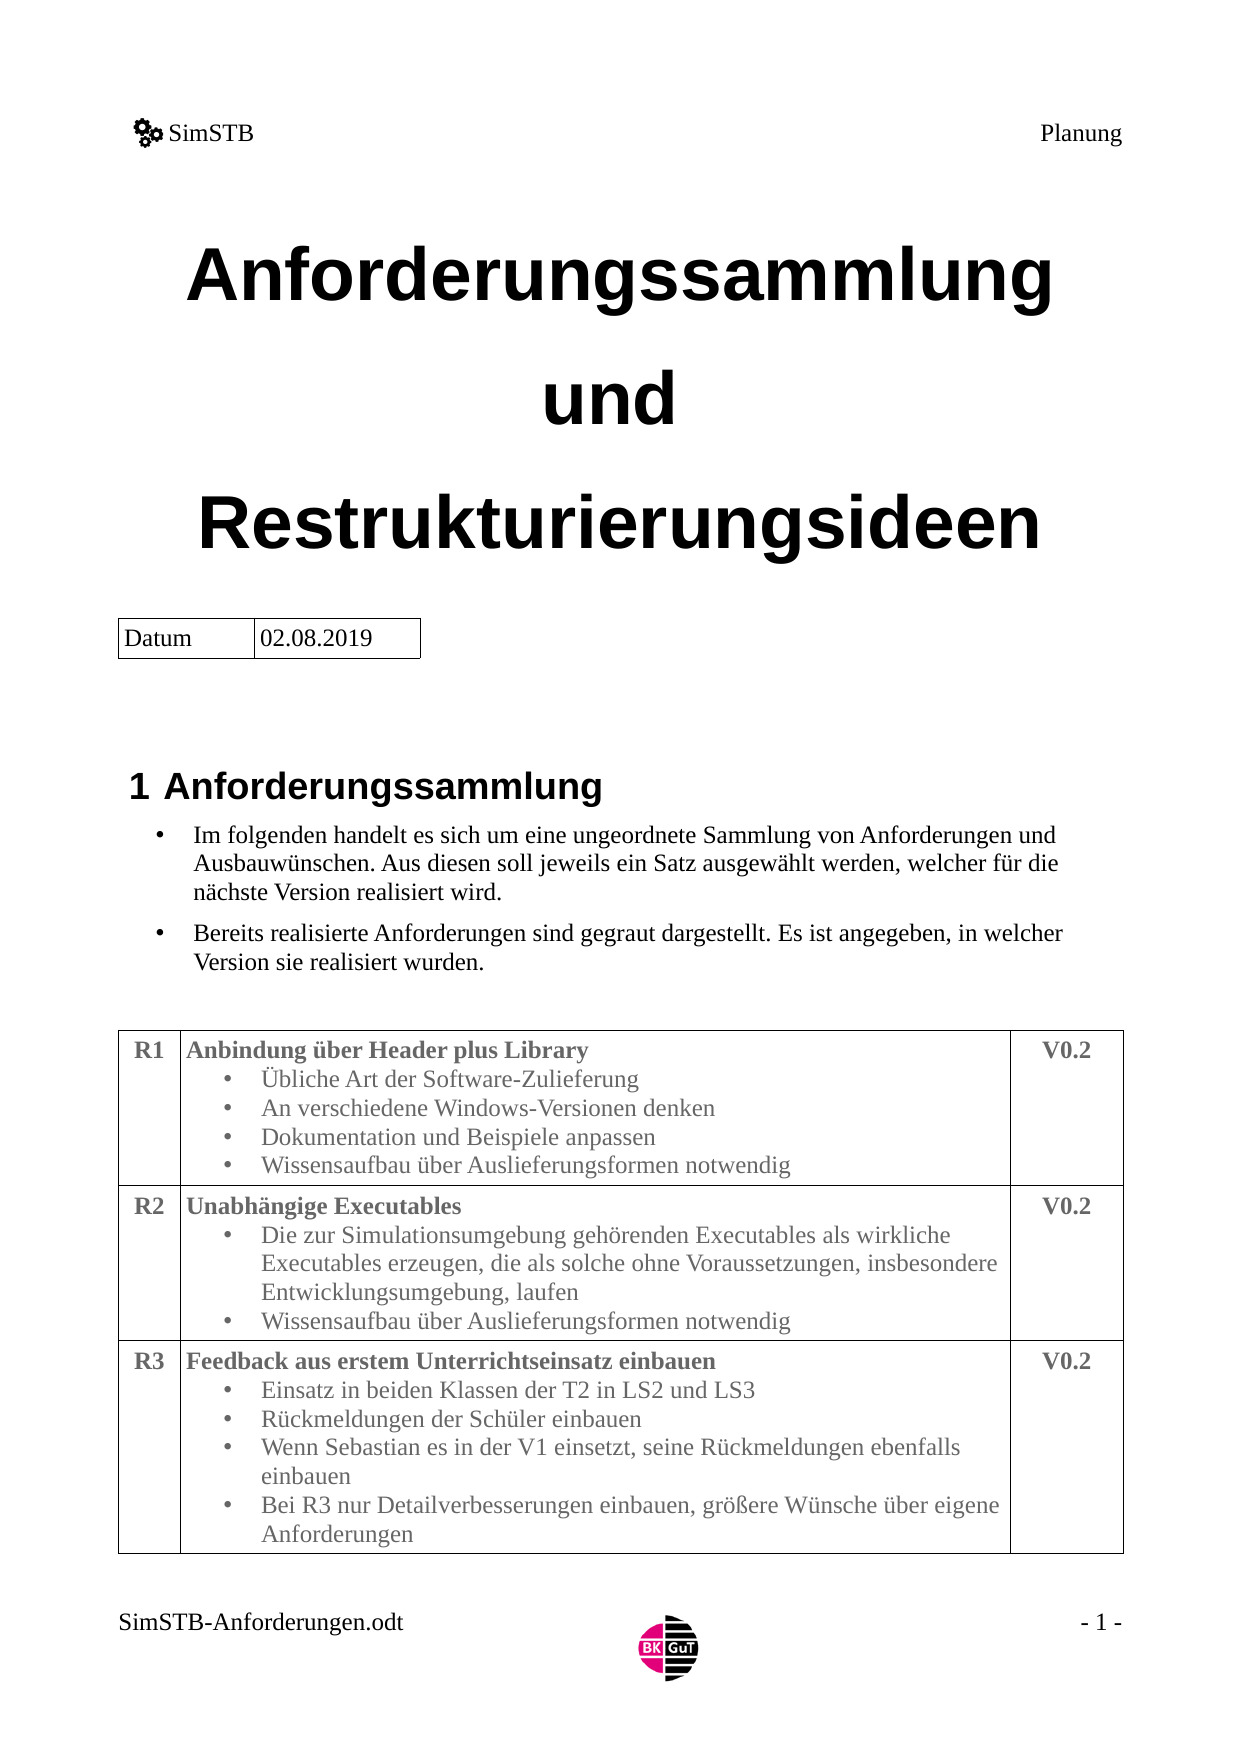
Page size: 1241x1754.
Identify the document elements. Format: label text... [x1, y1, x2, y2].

subtitle und [118, 354, 1122, 440]
table_header Datum [119, 619, 254, 658]
list Im folgenden handelt es sich um eine ungeordnete Sammlung von Anforderungen und Ausbauwünschen. Aus diesen soll jeweils ein Satz ausgewählt werden, welcher für die nächste Version realisiert wird. [156, 820, 1122, 906]
table_cell V0.2 [1011, 1186, 1123, 1340]
table_header R1 [119, 1031, 180, 1185]
table_header 02.08.2019 [255, 619, 420, 658]
subtitle Restrukturierungsideen [118, 478, 1122, 564]
table_cell R2 [119, 1186, 180, 1340]
table_cell R3 [119, 1341, 180, 1553]
list Bereits realisierte Anforderungen sind gegraut dargestellt. Es ist angegeben, in welcher Version sie realisiert wurden. [156, 918, 1122, 976]
table_cell V0.2 [1011, 1341, 1123, 1553]
picture [620, 1606, 709, 1691]
table_header V0.2 [1011, 1031, 1123, 1185]
title Anforderungssammlung [118, 230, 1122, 316]
table_cell Feedback aus erstem Unterrichtseinsatz einbauen Einsatz in beiden Klassen der T2 in LS2 und LS3 Rückmeldungen der Schüler einbauen Wenn Sebastian es in der V1 einsetzt, seine Rückmeldungen ebenfalls einbauen Bei R3 nur Detailverbesserungen einbauen, größere Wünsche über eigene Anforderungen [181, 1341, 1010, 1553]
subtitle Anforderungssammlung [118, 764, 1122, 807]
table_header Anbindung über Header plus Library Übliche Art der Software-Zulieferung An verschiedene Windows-Versionen denken Dokumentation und Beispiele anpassen Wissensaufbau über Auslieferungsformen notwendig [181, 1031, 1010, 1185]
table_cell Unabhängige Executables Die zur Simulationsumgebung gehörenden Executables als wirkliche Executables erzeugen, die als solche ohne Voraussetzungen, insbesondere Entwicklungsumgebung, laufen Wissensaufbau über Auslieferungsformen notwendig [181, 1186, 1010, 1340]
picture [133, 118, 164, 148]
